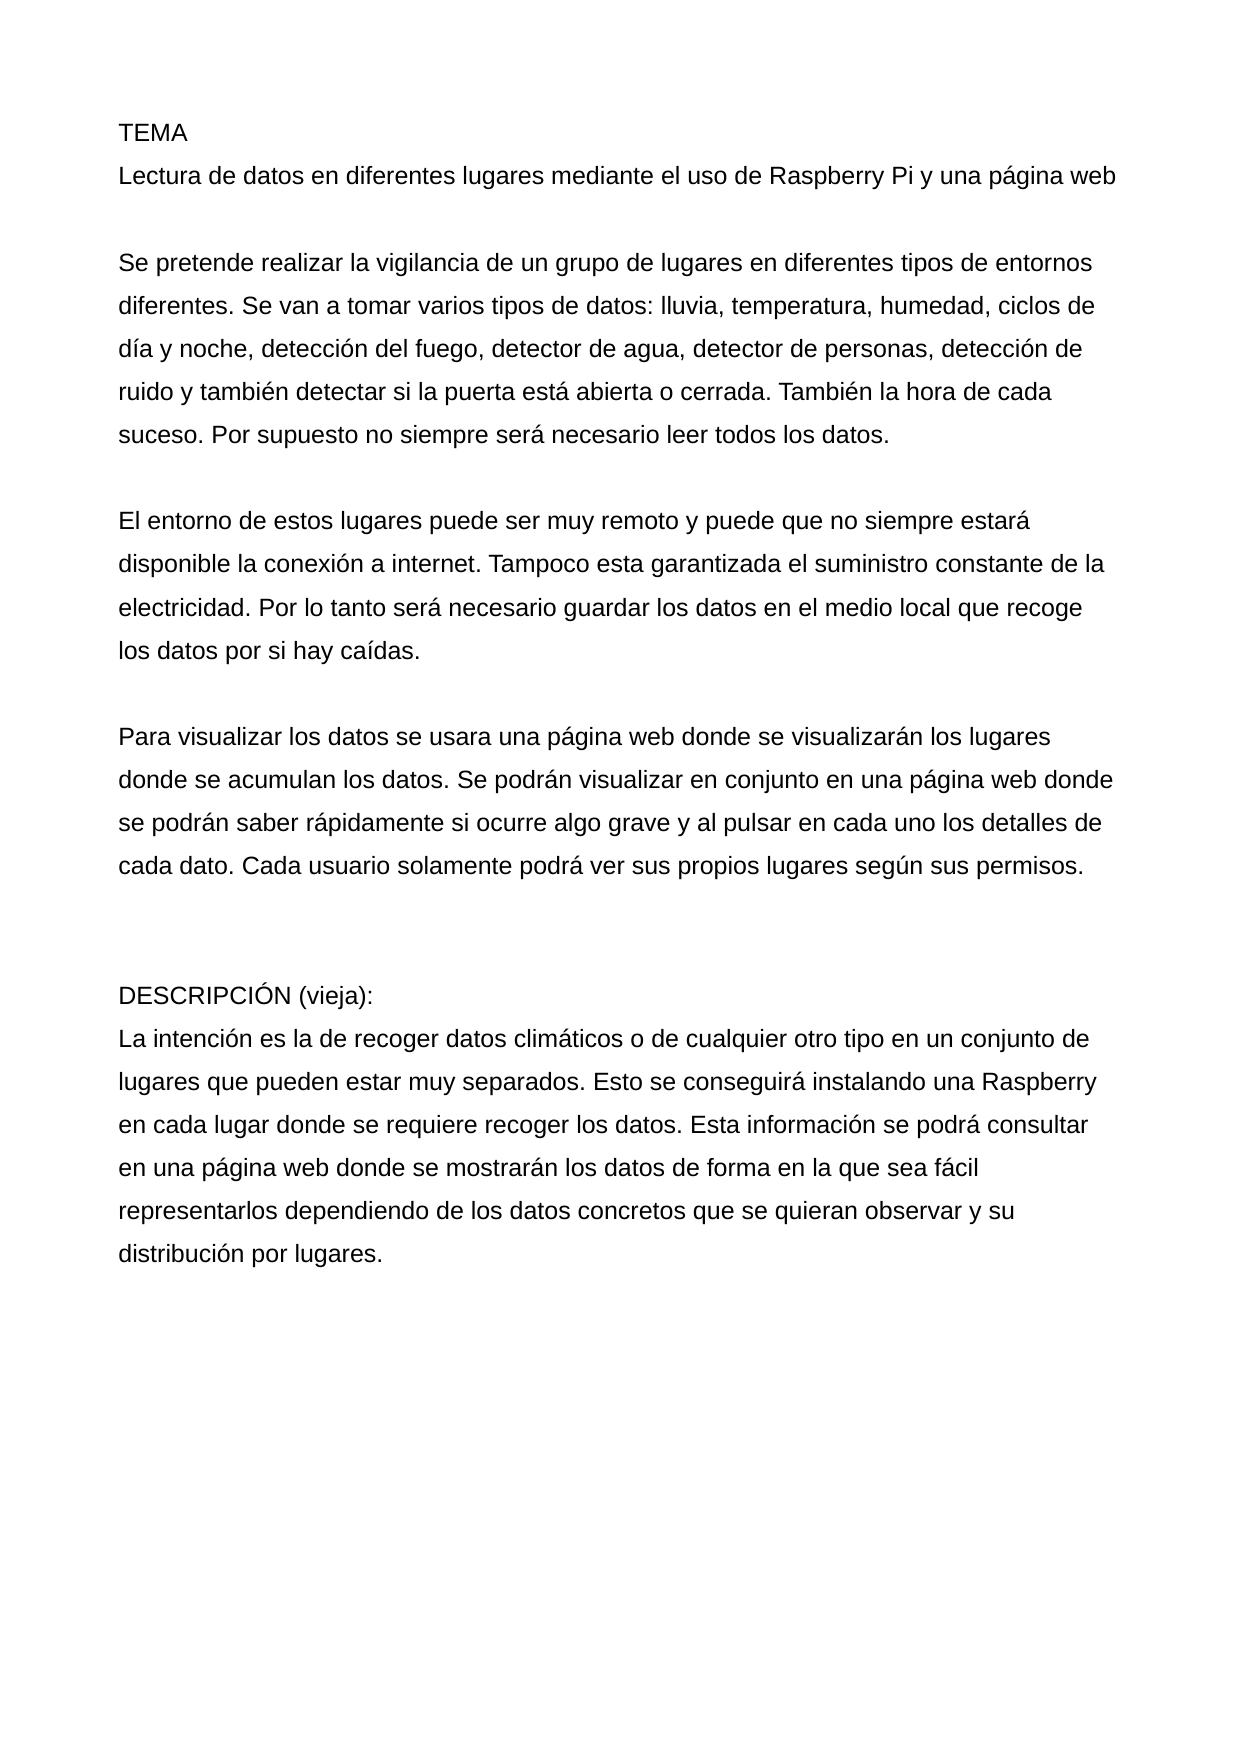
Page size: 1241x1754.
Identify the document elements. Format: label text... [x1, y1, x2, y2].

text DESCRIPCIÓN (vieja): [118, 981, 1122, 1009]
text Se pretende realizar la vigilancia de un grupo de lugares en diferentes tipos de entornos diferentes. Se van a tomar varios tipos de datos: lluvia, temperatura, humedad, ciclos de día y noche, detección del fuego, detector de agua, detector de personas, detección de ruido y también detectar si la puerta está abierta o cerrada. También la hora de cada suceso. Por supuesto no siempre será necesario leer todos los datos. [118, 247, 1122, 449]
text La intención es la de recoger datos climáticos o de cualquier otro tipo en un conjunto de lugares que pueden estar muy separados. Esto se conseguirá instalando una Raspberry en cada lugar donde se requiere recoger los datos. Esta información se podrá consultar en una página web donde se mostrarán los datos de forma en la que sea fácil representarlos dependiendo de los datos concretos que se quieran observar y su distribución por lugares. [118, 1024, 1122, 1268]
text El entorno de estos lugares puede ser muy remoto y puede que no siempre estará disponible la conexión a internet. Tampoco esta garantizada el suministro constante de la electricidad. Por lo tanto será necesario guardar los datos en el medio local que recoge los datos por si hay caídas. [118, 506, 1122, 664]
text Lectura de datos en diferentes lugares mediante el uso de Raspberry Pi y una página web [118, 161, 1122, 190]
text TEMA [118, 118, 1122, 147]
text Para visualizar los datos se usara una página web donde se visualizarán los lugares donde se acumulan los datos. Se podrán visualizar en conjunto en una página web donde se podrán saber rápidamente si ocurre algo grave y al pulsar en cada uno los detalles de cada dato. Cada usuario solamente podrá ver sus propios lugares según sus permisos. [118, 722, 1122, 880]
